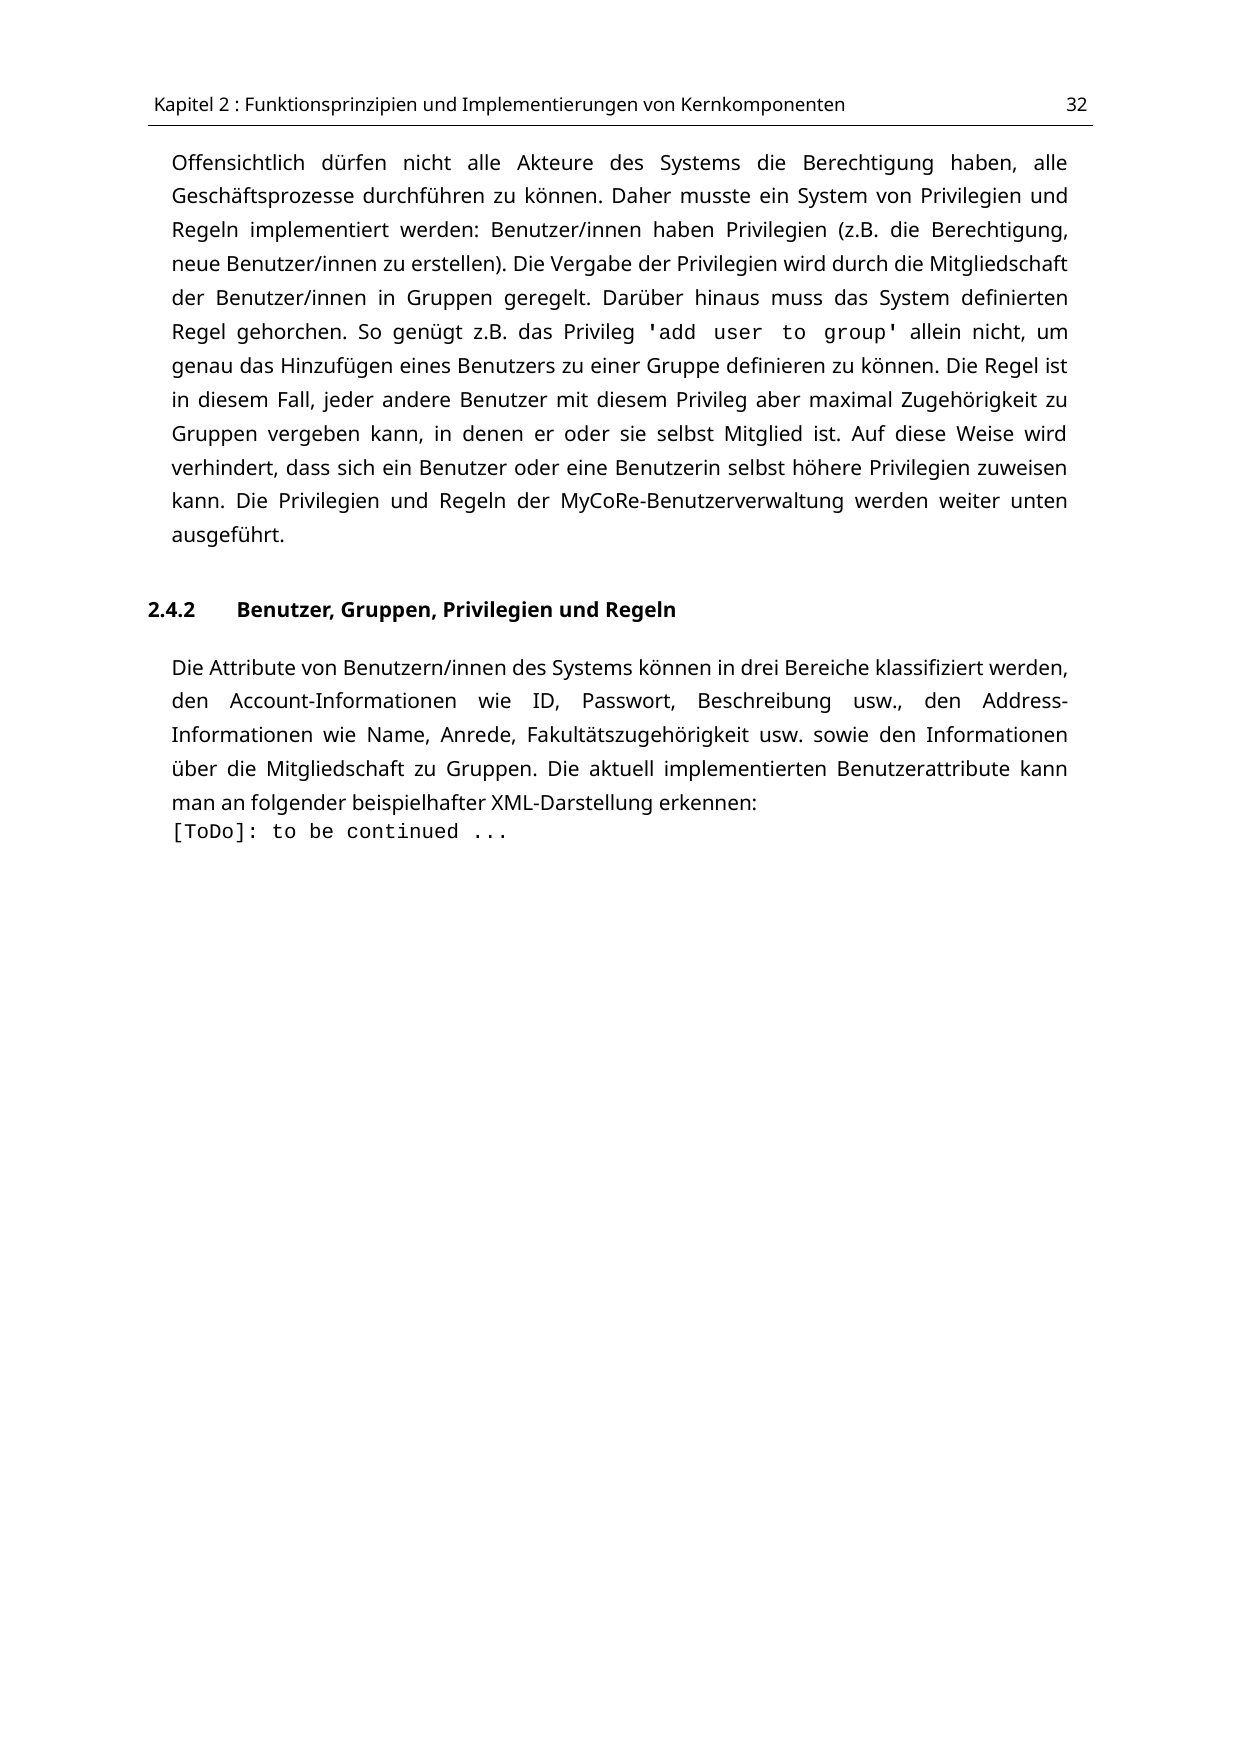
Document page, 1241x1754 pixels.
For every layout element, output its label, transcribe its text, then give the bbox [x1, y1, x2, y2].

subtitle Benutzer, Gruppen, Privilegien und Regeln [148, 595, 1092, 624]
text Die Attribute von Benutzern/innen des Systems können in drei Bereiche klassifiziert werden, den Account-Informationen wie ID, Passwort, Beschreibung usw., den Address-Informationen wie Name, Anrede, Fakultätszugehörigkeit usw. sowie den Informationen über die Mitgliedschaft zu Gruppen. Die aktuell implementierten Benutzerattribute kann man an folgender beispielhafter XML-Darstellung erkennen: [ToDo]: to be continued ... [171, 653, 1069, 845]
text Offensichtlich dürfen nicht alle Akteure des Systems die Berechtigung haben, alle Geschäftsprozesse durchführen zu können. Daher musste ein System von Privilegien und Regeln implementiert werden: Benutzer/innen haben Privilegien (z.B. die Berechtigung, neue Benutzer/innen zu erstellen). Die Vergabe der Privilegien wird durch die Mitgliedschaft der Benutzer/innen in Gruppen geregelt. Darüber hinaus muss das System definierten Regel gehorchen. So genügt z.B. das Privileg 'add user to group' allein nicht, um genau das Hinzufügen eines Benutzers zu einer Gruppe definieren zu können. Die Regel ist in diesem Fall, jeder andere Benutzer mit diesem Privileg aber maximal Zugehörigkeit zu Gruppen vergeben kann, in denen er oder sie selbst Mitglied ist. Auf diese Weise wird verhindert, dass sich ein Benutzer oder eine Benutzerin selbst höhere Privilegien zuweisen kann. Die Privilegien und Regeln der MyCoRe-Benutzerverwaltung werden weiter unten ausgeführt. [171, 148, 1069, 548]
